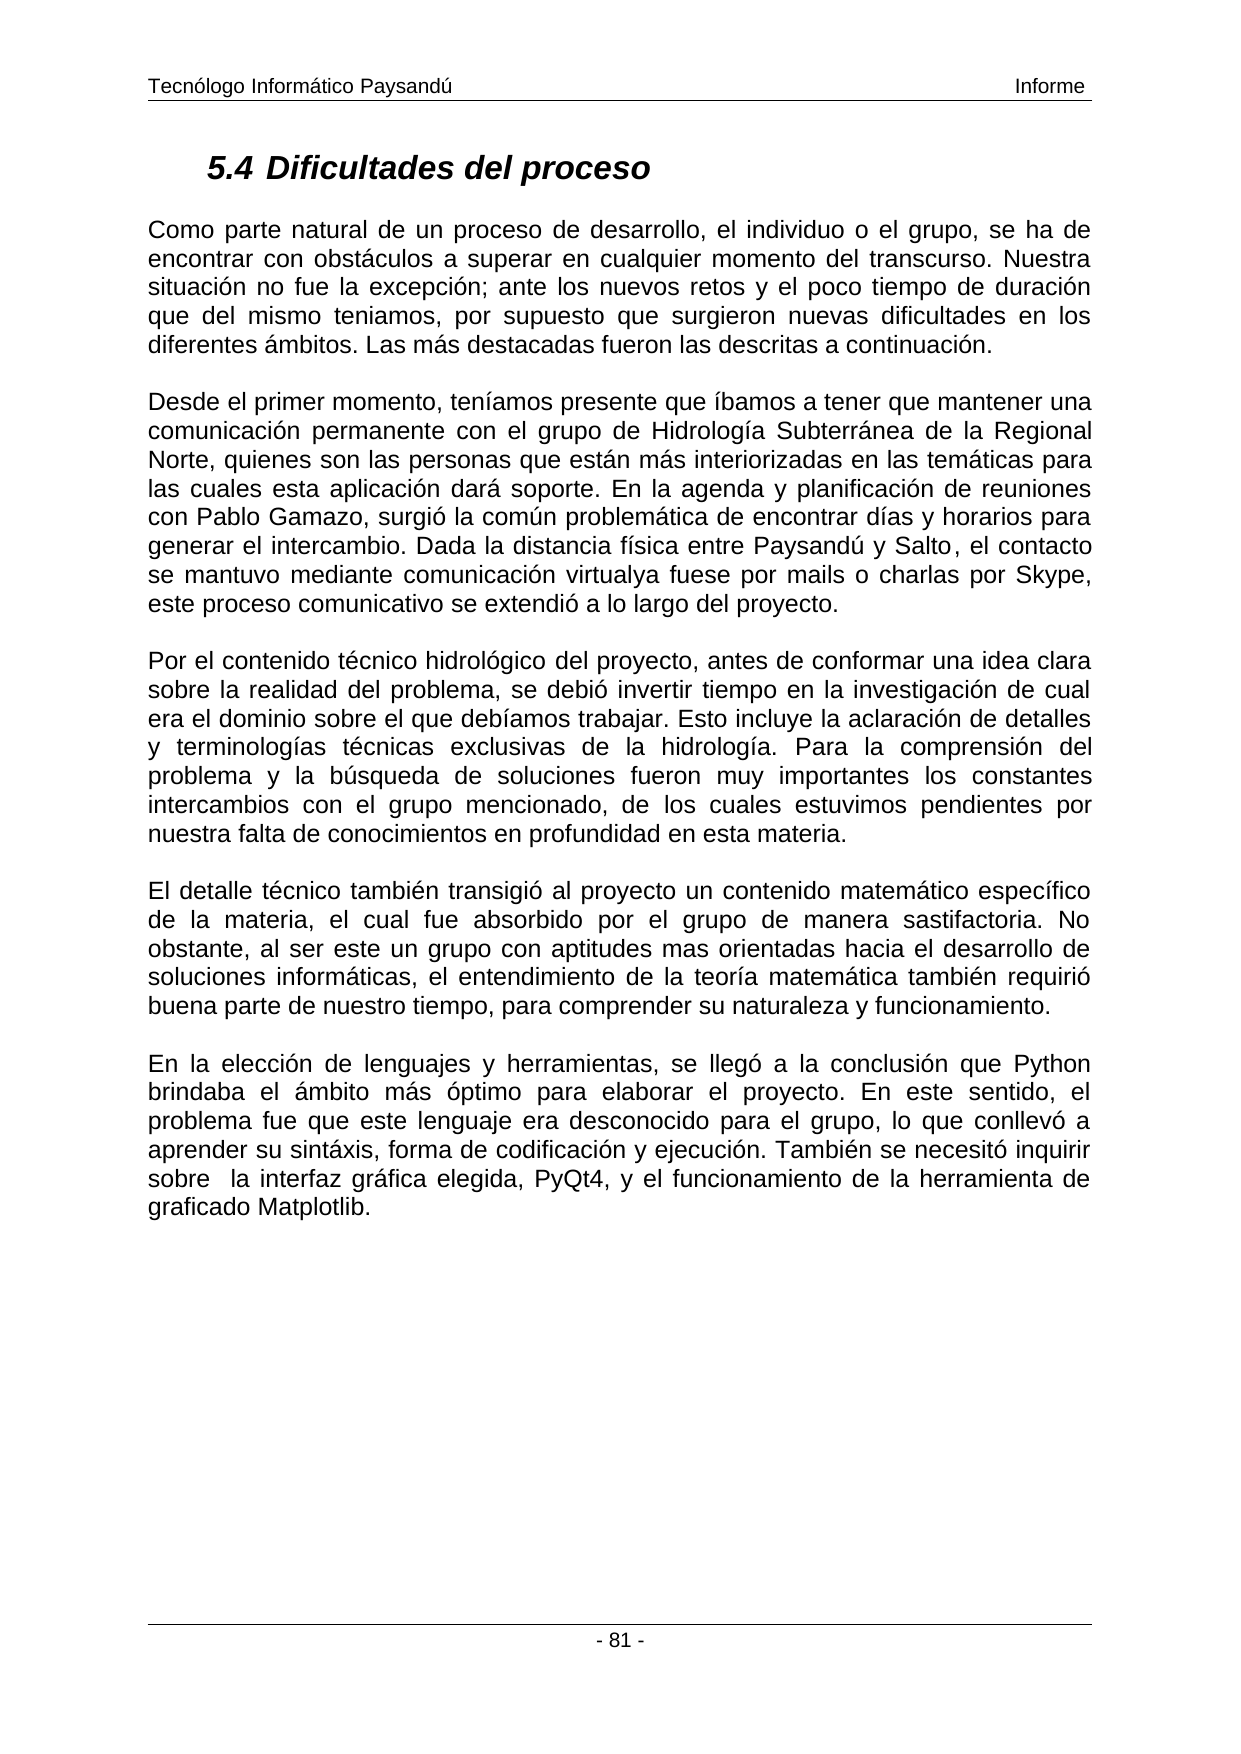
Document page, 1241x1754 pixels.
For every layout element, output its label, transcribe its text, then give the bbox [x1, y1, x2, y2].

text Desde el primer momento, teníamos presente que íbamos a tener que mantener una comunicación permanente con el grupo de Hidrología Subterránea de la Regional Norte, quienes son las personas que están más interiorizadas en las temáticas para las cuales esta aplicación dará soporte. En la agenda y planificación de reuniones con Pablo Gamazo, surgió la común problemática de encontrar días y horarios para generar el intercambio. Dada la distancia física entre Paysandú y Salto, el contacto se mantuvo mediante comunicación virtualya fuese por mails o charlas por Skype, este proceso comunicativo se extendió a lo largo del proyecto. [148, 387, 1092, 617]
text Como parte natural de un proceso de desarrollo, el individuo o el grupo, se ha de encontrar con obstáculos a superar en cualquier momento del transcurso. Nuestra situación no fue la excepción; ante los nuevos retos y el poco tiempo de duración que del mismo teniamos, por supuesto que surgieron nuevas dificultades en los diferentes ámbitos. Las más destacadas fueron las descritas a continuación. [148, 215, 1092, 359]
text Por el contenido técnico hidrológico del proyecto, antes de conformar una idea clara sobre la realidad del problema, se debió invertir tiempo en la investigación de cual era el dominio sobre el que debíamos trabajar. Esto incluye la aclaración de detalles y terminologías técnicas exclusivas de la hidrología. Para la comprensión del problema y la búsqueda de soluciones fueron muy importantes los constantes intercambios con el grupo mencionado, de los cuales estuvimos pendientes por nuestra falta de conocimientos en profundidad en esta materia. [148, 646, 1092, 847]
text El detalle técnico también transigió al proyecto un contenido matemático específico de la materia, el cual fue absorbido por el grupo de manera sastifactoria. No obstante, al ser este un grupo con aptitudes mas orientadas hacia el desarrollo de soluciones informáticas, el entendimiento de la teoría matemática también requirió buena parte de nuestro tiempo, para comprender su naturaleza y funcionamiento. [148, 876, 1092, 1020]
subtitle Dificultades del proceso [207, 148, 1092, 186]
text En la elección de lenguajes y herramientas, se llegó a la conclusión que Python brindaba el ámbito más óptimo para elaborar el proyecto. En este sentido, el problema fue que este lenguaje era desconocido para el grupo, lo que conllevó a aprender su sintáxis, forma de codificación y ejecución. También se necesitó inquirir sobre la interfaz gráfica elegida, PyQt4, y el funcionamiento de la herramienta de graficado Matplotlib. [148, 1049, 1092, 1221]
